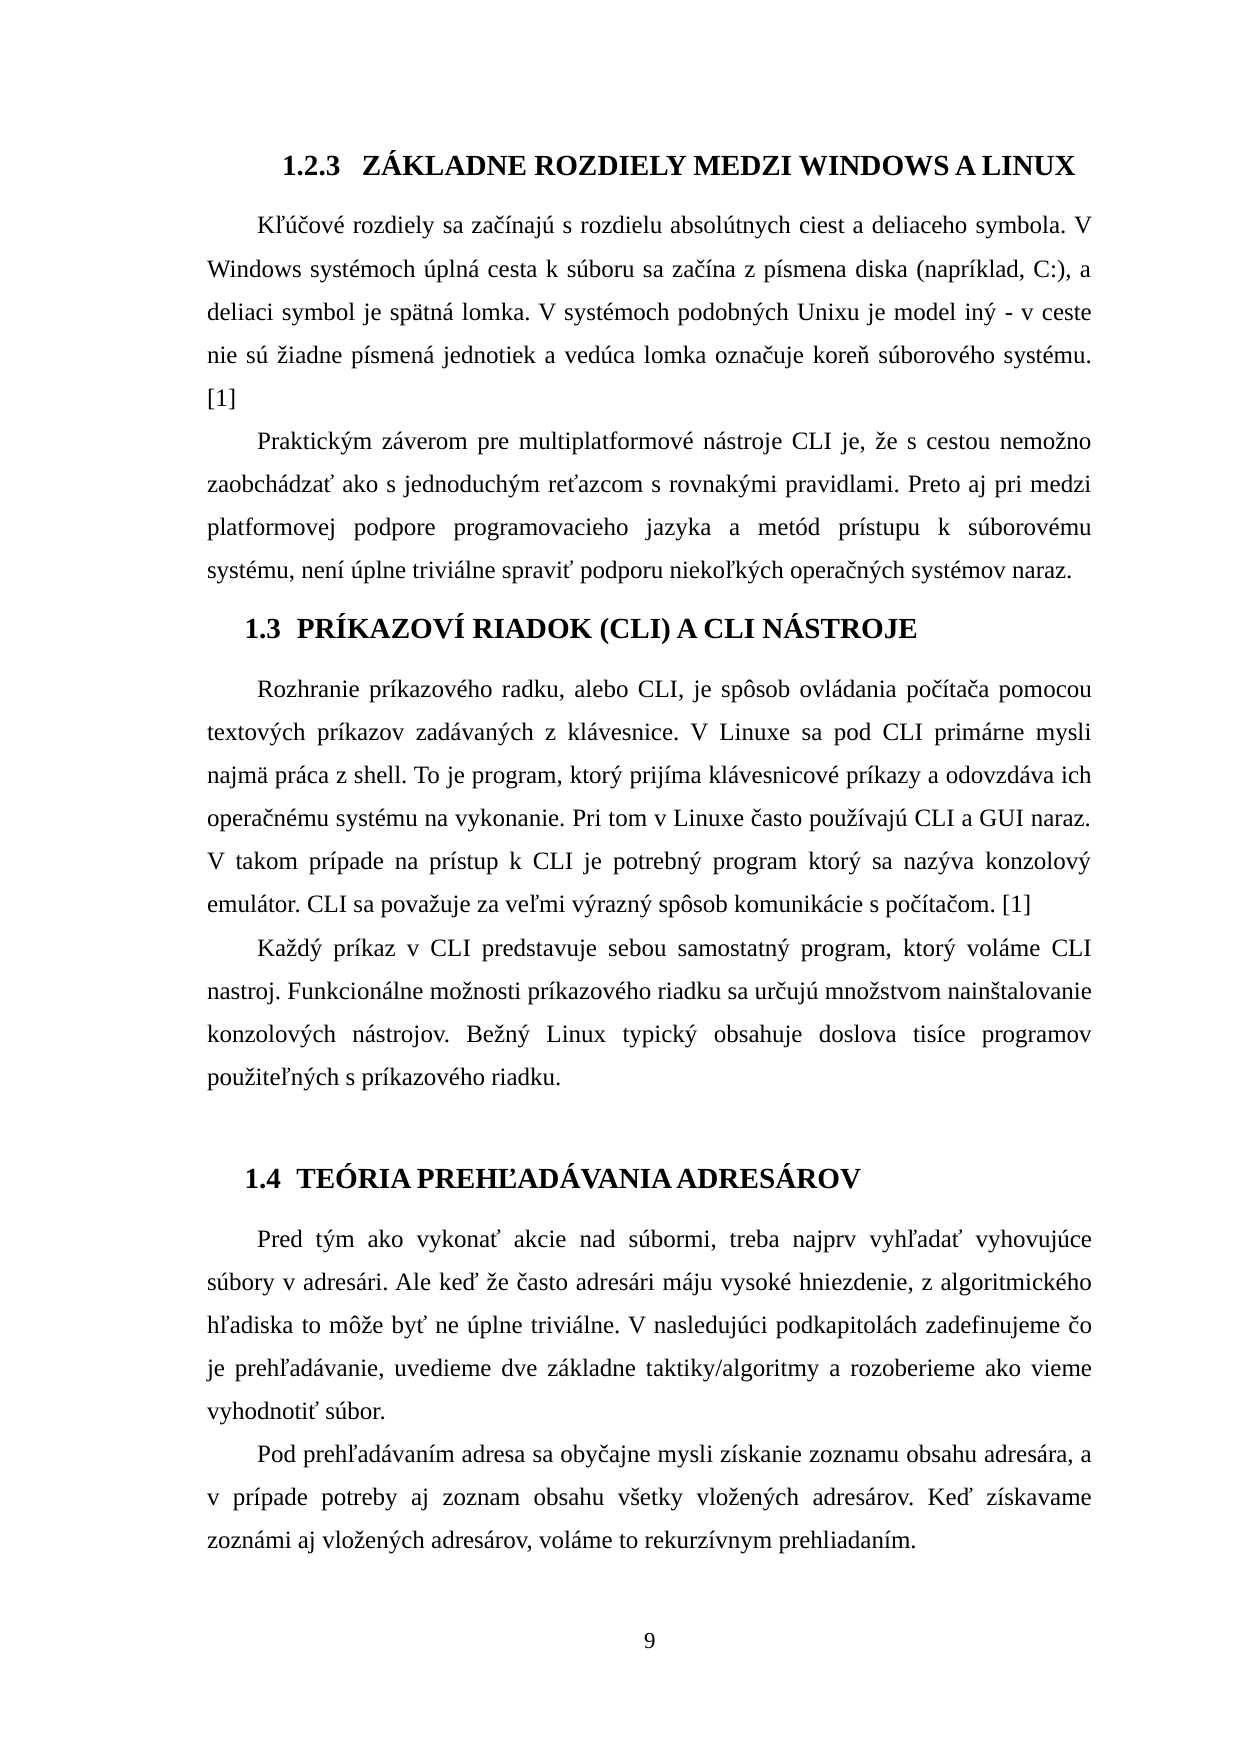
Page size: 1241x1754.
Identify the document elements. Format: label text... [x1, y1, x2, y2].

subtitle Základne rozdiely medzi windows a linux [282, 148, 1092, 181]
text Rozhranie príkazového radku, alebo CLI, je spôsob ovládania počítača pomocou textových príkazov zadávaných z klávesnice. V Linuxe sa pod CLI primárne mysli najmä práca z shell. To je program, ktorý prijíma klávesnicové príkazy a odovzdáva ich operačnému systému na vykonanie. Pri tom v Linuxe často používajú CLI a GUI naraz. V takom prípade na prístup k CLI je potrebný program ktorý sa nazýva konzolový emulátor. CLI sa považuje za veľmi výrazný spôsob komunikácie s počítačom. [1] [207, 674, 1092, 918]
text Pod prehľadávaním adresa sa obyčajne mysli získanie zoznamu obsahu adresára, a v prípade potreby aj zoznam obsahu všetky vložených adresárov. Keď získavame zoznámi aj vložených adresárov, voláme to rekurzívnym prehliadaním. [207, 1439, 1092, 1554]
subtitle Teória prehľadávania adresárov [244, 1161, 1092, 1194]
text Praktickým záverom pre multiplatformové nástroje CLI je, že s cestou nemožno zaobchádzať ako s jednoduchým reťazcom s rovnakými pravidlami. Preto aj pri medzi platformovej podpore programovacieho jazyka a metód prístupu k súborovému systému, není úplne triviálne spraviť podporu niekoľkých operačných systémov naraz. [207, 426, 1092, 584]
text Kľúčové rozdiely sa začínajú s rozdielu absolútnych ciest a deliaceho symbola. V Windows systémoch úplná cesta k súboru sa začína z písmena diska (napríklad, C:), a deliaci symbol je spätná lomka. V systémoch podobných Unixu je model iný - v ceste nie sú žiadne písmená jednotiek a vedúca lomka označuje koreň súborového systému. [1] [207, 211, 1092, 412]
subtitle Príkazoví riadok (CLI) a CLI nástroje [244, 611, 1092, 645]
text Každý príkaz v CLI predstavuje sebou samostatný program, ktorý voláme CLI nastroj. Funkcionálne možnosti príkazového riadku sa určujú množstvom nainštalovanie konzolových nástrojov. Bežný Linux typický obsahuje doslova tisíce programov použiteľných s príkazového riadku. [207, 933, 1092, 1091]
text Pred tým ako vykonať akcie nad súbormi, treba najprv vyhľadať vyhovujúce súbory v adresári. Ale keď že často adresári máju vysoké hniezdenie, z algoritmického hľadiska to môže byť ne úplne triviálne. V nasledujúci podkapitolách zadefinujeme čo je prehľadávanie, uvedieme dve základne taktiky/algoritmy a rozoberieme ako vieme vyhodnotiť súbor. [207, 1224, 1092, 1425]
